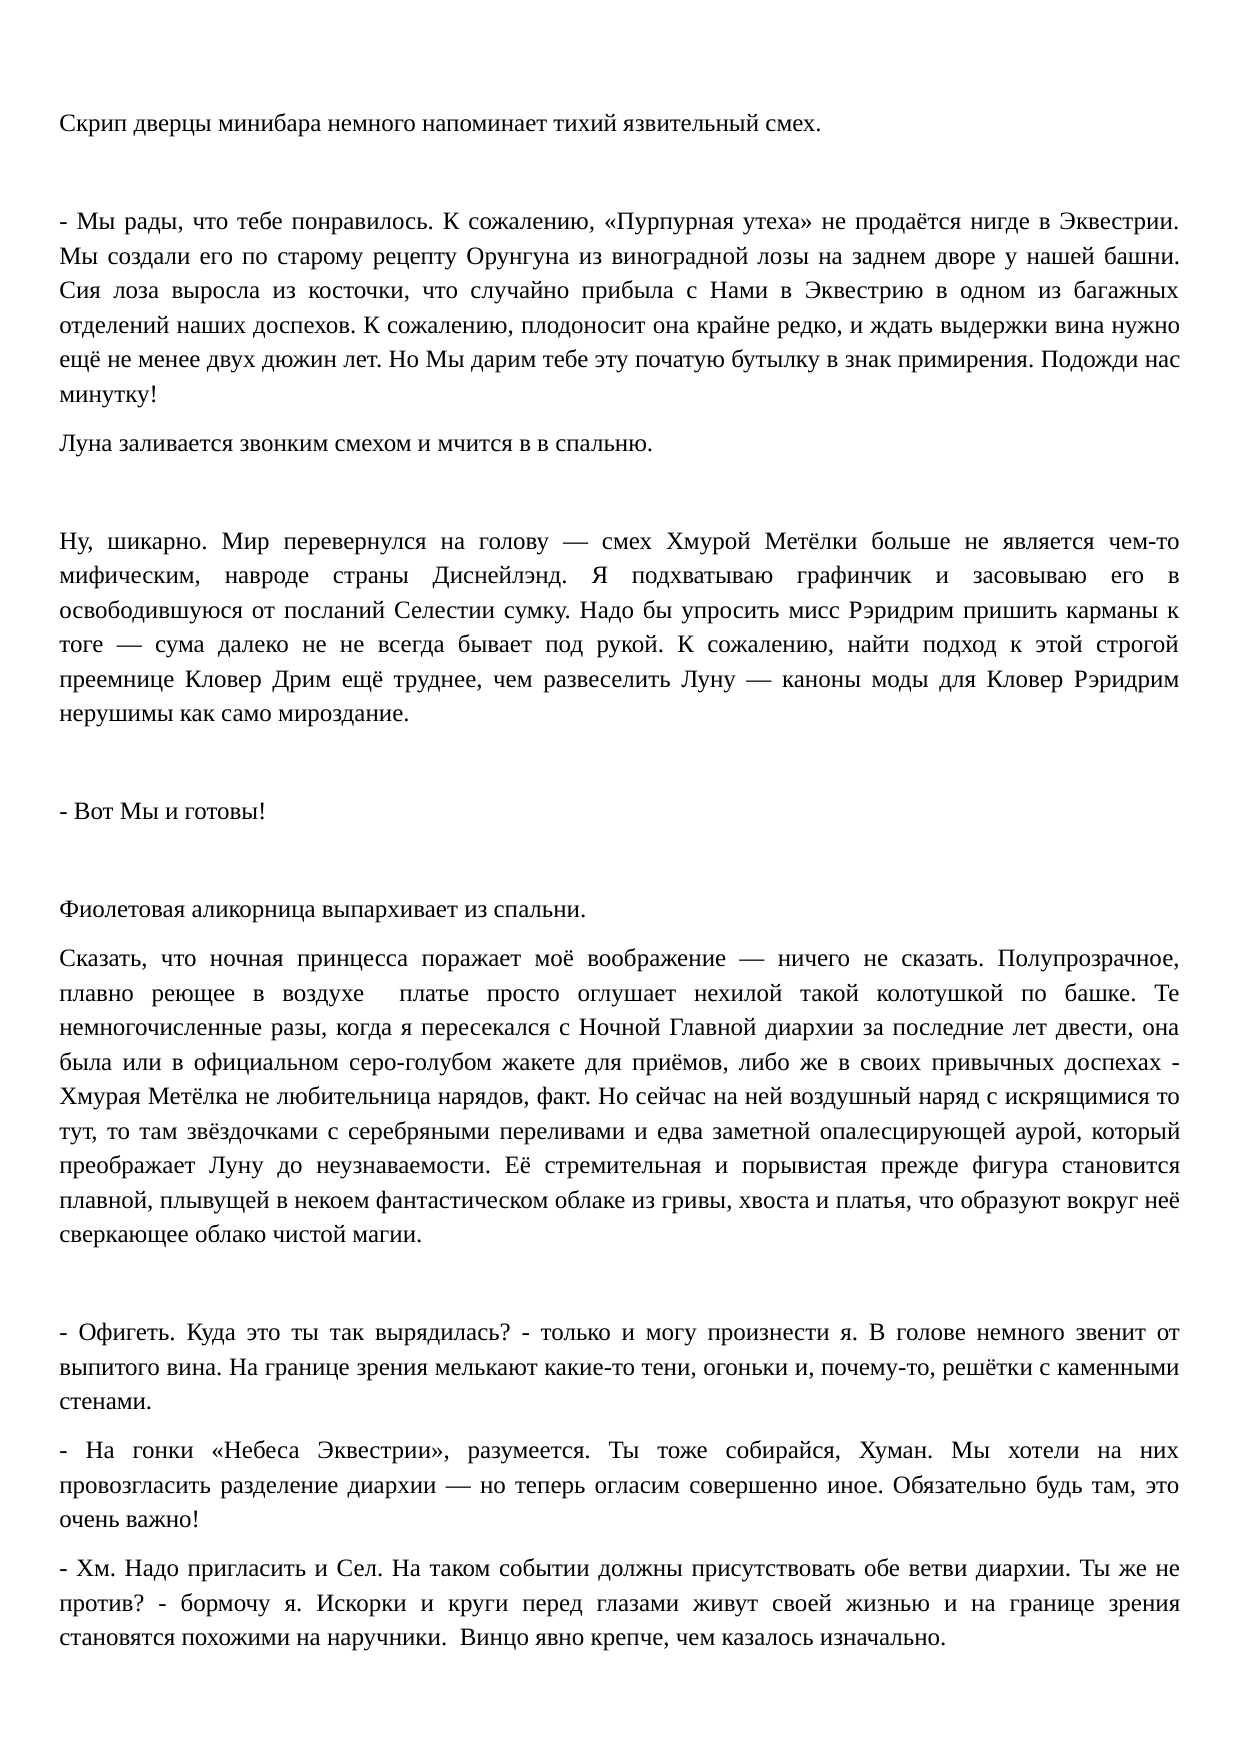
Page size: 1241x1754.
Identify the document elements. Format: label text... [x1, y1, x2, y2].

text - Вот Мы и готовы! [59, 796, 1181, 825]
text - Мы рады, что тебе понравилось. К сожалению, «Пурпурная утеха» не продаётся нигде в Эквестрии. Мы создали его по старому рецепту Орунгуна из виноградной лозы на заднем дворе у нашей башни. Сия лоза выросла из косточки, что случайно прибыла с Нами в Эквестрию в одном из багажных отделений наших доспехов. К сожалению, плодоносит она крайне редко, и ждать выдержки вина нужно ещё не менее двух дюжин лет. Но Мы дарим тебе эту початую бутылку в знак примирения. Подожди нас минутку! [59, 206, 1181, 407]
text Луна заливается звонким смехом и мчится в в спальню. [59, 428, 1181, 456]
text - На гонки «Небеса Эквестрии», разумеется. Ты тоже собирайся, Хуман. Мы хотели на них провозгласить разделение диархии — но теперь огласим совершенно иное. Обязательно будь там, это очень важно! [59, 1436, 1181, 1533]
text Фиолетовая аликорница выпархивает из спальни. [59, 894, 1181, 923]
text - Хм. Надо пригласить и Сел. На таком событии должны присутствовать обе ветви диархии. Ты же не против? - бормочу я. Искорки и круги перед глазами живут своей жизнью и на границе зрения становятся похожими на наручники. Винцо явно крепче, чем казалось изначально. [59, 1553, 1181, 1651]
text Скрип дверцы минибара немного напоминает тихий язвительный смех. [59, 108, 1181, 137]
text Ну, шикарно. Мир перевернулся на голову — смех Хмурой Метёлки больше не является чем-то мифическим, навроде страны Диснейлэнд. Я подхватываю графинчик и засовываю его в освободившуюся от посланий Селестии сумку. Надо бы упросить мисс Рэридрим пришить карманы к тоге — сума далеко не не всегда бывает под рукой. К сожалению, найти подход к этой строгой преемнице Кловер Дрим ещё труднее, чем развеселить Луну — каноны моды для Кловер Рэридрим нерушимы как само мироздание. [59, 526, 1181, 727]
text - Офигеть. Куда это ты так вырядилась? - только и могу произнести я. В голове немного звенит от выпитого вина. На границе зрения мелькают какие-то тени, огоньки и, почему-то, решётки с каменными стенами. [59, 1317, 1181, 1415]
text Сказать, что ночная принцесса поражает моё воображение — ничего не сказать. Полупрозрачное, плавно реющее в воздухе платье просто оглушает нехилой такой колотушкой по башке. Те немногочисленные разы, когда я пересекался с Ночной Главной диархии за последние лет двести, она была или в официальном серо-голубом жакете для приёмов, либо же в своих привычных доспехах - Хмурая Метёлка не любительница нарядов, факт. Но сейчас на ней воздушный наряд с искрящимися то тут, то там звёздочками с серебряными переливами и едва заметной опалесцирующей аурой, который преображает Луну до неузнаваемости. Её стремительная и порывистая прежде фигура становится плавной, плывущей в некоем фантастическом облаке из гривы, хвоста и платья, что образуют вокруг неё сверкающее облако чистой магии. [59, 943, 1181, 1248]
